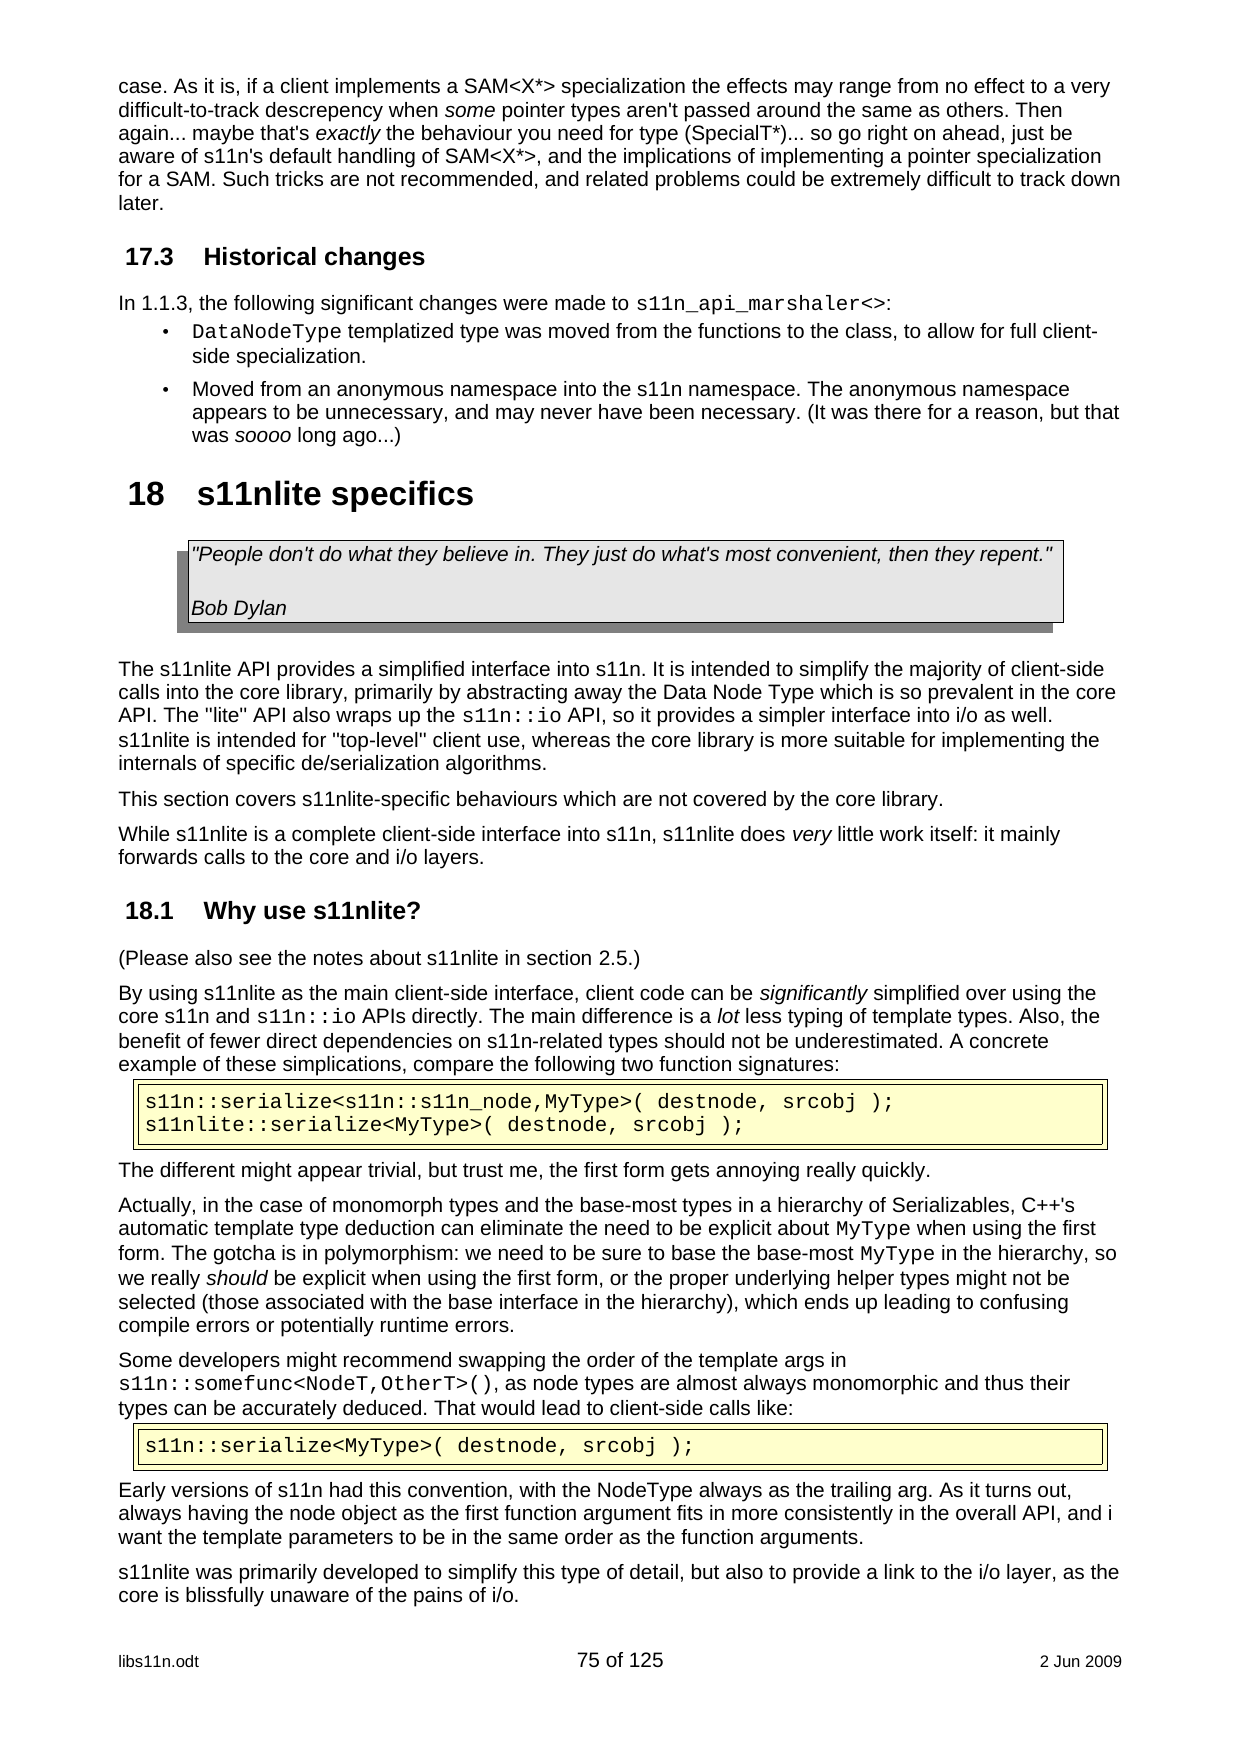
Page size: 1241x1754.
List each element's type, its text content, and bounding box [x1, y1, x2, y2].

text Actually, in the case of monomorph types and the base-most types in a hierarchy of Serializables, C++'s automatic template type deduction can eliminate the need to be explicit about MyType when using the first form. The gotcha is in polymorphism: we need to be sure to base the base-most MyType in the hierarchy, so we really should be explicit when using the first form, or the proper underlying helper types might not be selected (those associated with the base interface in the hierarchy), which ends up leading to confusing compile errors or potentially runtime errors. [118, 1193, 1122, 1337]
text By using s11nlite as the main client-side interface, client code can be significantly simplified over using the core s11n and s11n::io APIs directly. The main difference is a lot less typing of template types. Also, the benefit of fewer direct dependencies on s11n-related types should not be underestimated. A concrete example of these simplications, compare the following two function signatures: [118, 981, 1122, 1076]
text The s11nlite API provides a simplified interface into s11n. It is intended to simplify the majority of client-side calls into the core library, primarily by abstracting away the Data Node Type which is so prevalent in the core API. The ''lite'' API also wraps up the s11n::io API, so it provides a simpler interface into i/o as well. s11nlite is intended for ''top-level'' client use, whereas the core library is more suitable for implementing the internals of specific de/serialization algorithms. [118, 657, 1122, 775]
subtitle Why use s11nlite? [118, 897, 1122, 925]
subtitle Historical changes [118, 242, 1122, 270]
list DataNodeType templatized type was moved from the functions to the class, to allow for full client-side specialization. [162, 320, 1122, 368]
text "People don't do what they believe in. They just do what's most convenient, then they repent." [189, 541, 1063, 566]
text Early versions of s11n had this convention, with the NodeType always as the trailing arg. As it turns out, always having the node object as the first function argument fits in more consistently in the overall API, and i want the template parameters to be in the same order as the function arguments. [118, 1479, 1122, 1548]
text s11n::serialize<MyType>( destnode, srcobj ); [134, 1424, 1107, 1470]
list Moved from an anonymous namespace into the s11n namespace. The anonymous namespace appears to be unnecessary, and may never have been necessary. (It was there for a reason, but that was soooo long ago...) [162, 377, 1122, 447]
subtitle s11nlite specifics [118, 475, 1122, 512]
text This section covers s11nlite-specific behaviours which are not covered by the core library. [118, 787, 1122, 810]
text The different might appear trivial, but trust me, the first form gets annoying really quickly. [118, 1158, 1122, 1182]
text s11nlite::serialize<MyType>( destnode, srcobj ); [134, 1103, 1107, 1149]
text case. As it is, if a client implements a SAM<X*> specialization the effects may range from no effect to a very difficult-to-track descrepency when some pointer types aren't passed around the same as others. Then again... maybe that's exactly the behaviour you need for type (SpecialT*)... so go right on ahead, just be aware of s11n's default handling of SAM<X*>, and the implications of implementing a pointer specialization for a SAM. Such tricks are not recommended, and related problems could be extremely difficult to track down later. [118, 75, 1122, 214]
text (Please also see the notes about s11nlite in section 2.5.) [118, 946, 1122, 969]
text Bob Dylan [189, 593, 1063, 622]
text In 1.1.3, the following significant changes were made to s11n_api_marshaler<>: [118, 292, 1122, 317]
text While s11nlite is a complete client-side interface into s11n, s11nlite does very little work itself: it mainly forwards calls to the core and i/o layers. [118, 822, 1122, 869]
text Some developers might recommend swapping the order of the template args in s11n::somefunc<NodeT,OtherT>(), as node types are almost always monomorphic and thus their types can be accurately deduced. That would lead to client-side calls like: [118, 1349, 1122, 1420]
text s11n::serialize<s11n::s11n_node,MyType>( destnode, srcobj ); [134, 1080, 1107, 1103]
text s11nlite was primarily developed to simplify this type of detail, but also to provide a link to the i/o layer, as the core is blissfully unaware of the pains of i/o. [118, 1560, 1122, 1607]
